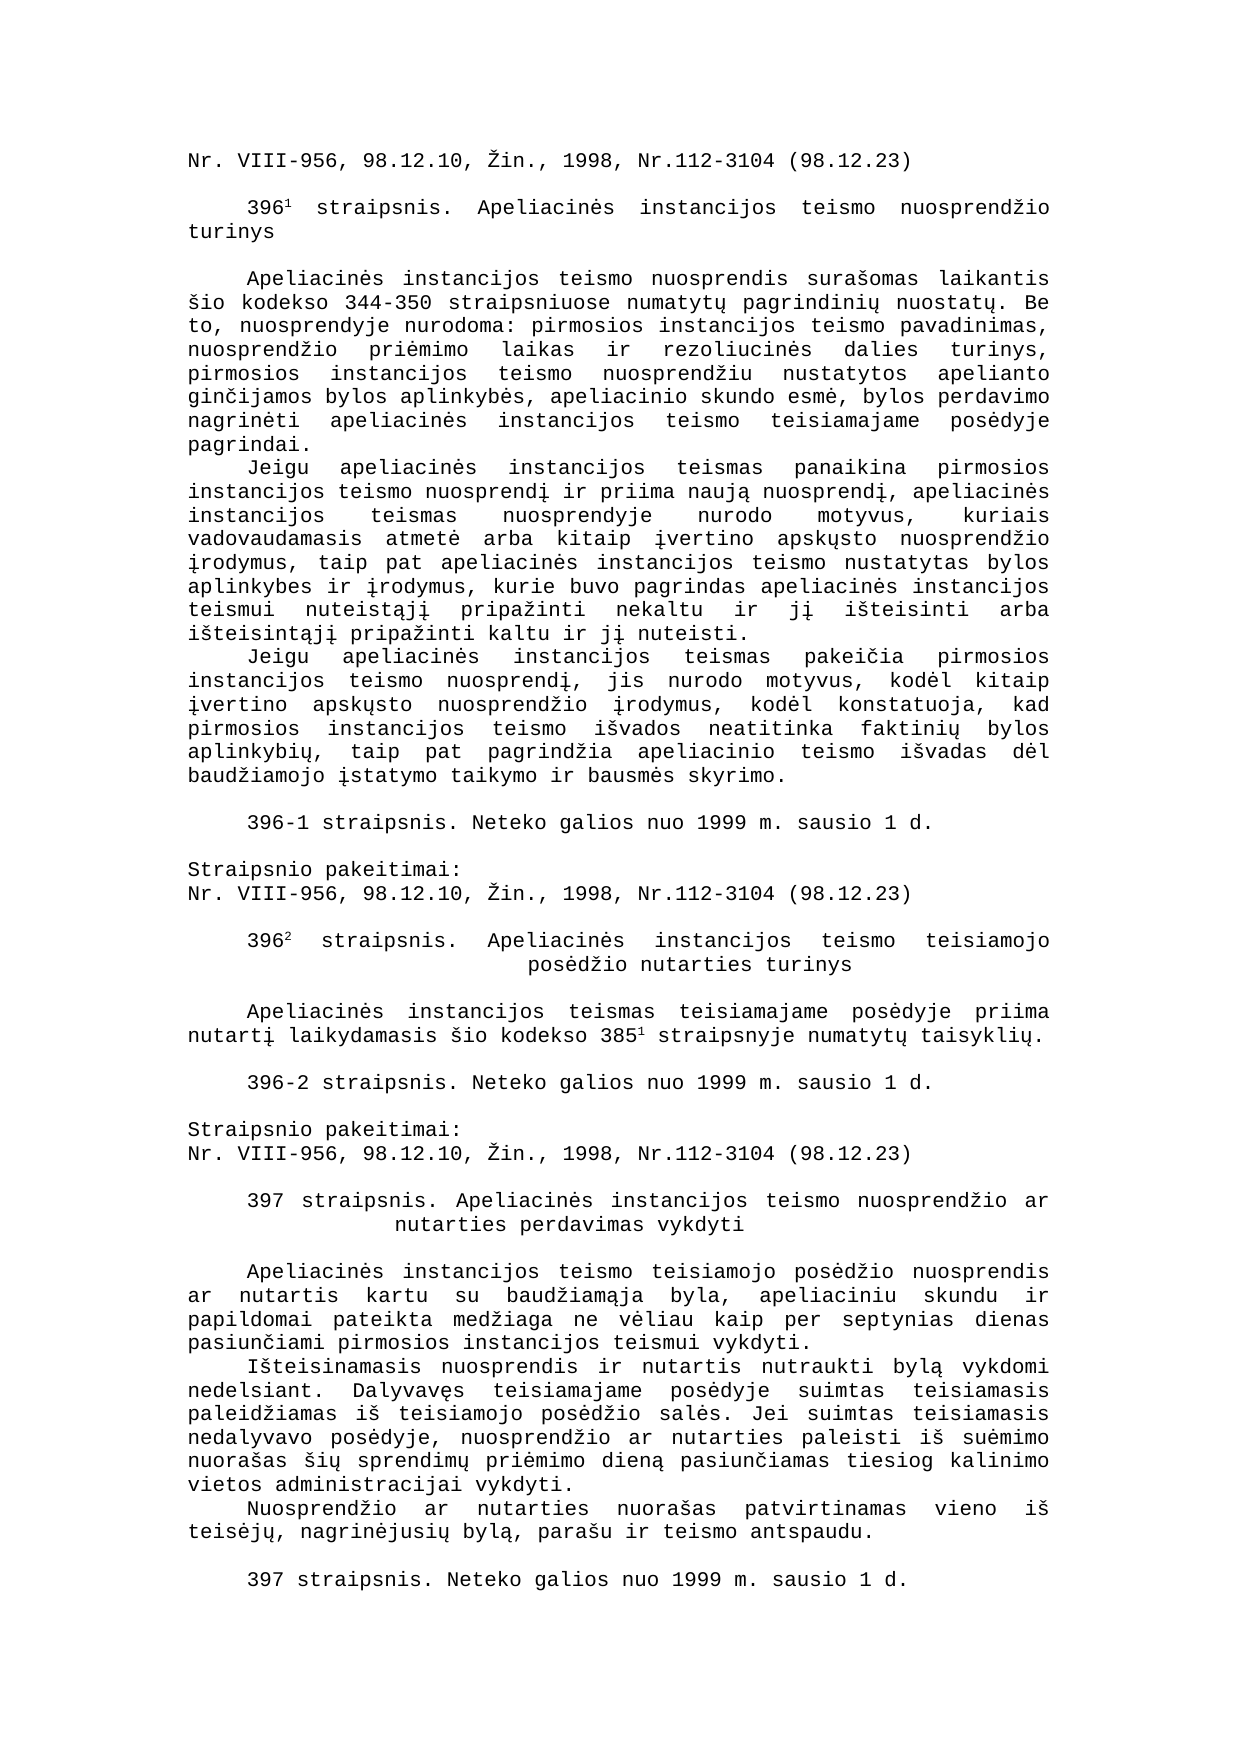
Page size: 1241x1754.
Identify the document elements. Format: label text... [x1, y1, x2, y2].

text Nuosprendžio ar nutarties nuorašas patvirtinamas vieno iš teisėjų, nagrinėjusių bylą, parašu ir teismo antspaudu. [187, 1498, 1050, 1545]
text Nr. VIII-956, 98.12.10, Žin., 1998, Nr.112-3104 (98.12.23) [187, 150, 1050, 174]
text Jeigu apeliacinės instancijos teismas pakeičia pirmosios instancijos teismo nuosprendį, jis nurodo motyvus, kodėl kitaip įvertino apskųsto nuosprendžio įrodymus, kodėl konstatuoja, kad pirmosios instancijos teismo išvados neatitinka faktinių bylos aplinkybių, taip pat pagrindžia apeliacinio teismo išvadas dėl baudžiamojo įstatymo taikymo ir bausmės skyrimo. [187, 647, 1050, 788]
text Išteisinamasis nuosprendis ir nutartis nutraukti bylą vykdomi nedelsiant. Dalyvavęs teisiamajame posėdyje suimtas teisiamasis paleidžiamas iš teisiamojo posėdžio salės. Jei suimtas teisiamasis nedalyvavo posėdyje, nuosprendžio ar nutarties paleisti iš suėmimo nuorašas šių sprendimų priėmimo dieną pasiunčiamas tiesiog kalinimo vietos administracijai vykdyti. [187, 1356, 1050, 1498]
text Apeliacinės instancijos teismas teisiamajame posėdyje priima nutartį laikydamasis šio kodekso 3851 straipsnyje numatytų taisyklių. [187, 1001, 1050, 1048]
text Nr. VIII-956, 98.12.10, Žin., 1998, Nr.112-3104 (98.12.23) [187, 1143, 1050, 1167]
text 396-2 straipsnis. Neteko galios nuo 1999 m. sausio 1 d. [187, 1072, 1050, 1096]
text Apeliacinės instancijos teismo teisiamojo posėdžio nuosprendis ar nutartis kartu su baudžiamąja byla, apeliaciniu skundu ir papildomai pateikta medžiaga ne vėliau kaip per septynias dienas pasiunčiami pirmosios instancijos teismui vykdyti. [187, 1261, 1050, 1356]
text 396-1 straipsnis. Neteko galios nuo 1999 m. sausio 1 d. [187, 812, 1050, 836]
text 397 straipsnis. Neteko galios nuo 1999 m. sausio 1 d. [187, 1569, 1050, 1592]
text 3961 straipsnis. Apeliacinės instancijos teismo nuosprendžio turinys [187, 197, 1050, 244]
text Straipsnio pakeitimai: [187, 1119, 1050, 1143]
text Apeliacinės instancijos teismo nuosprendis surašomas laikantis šio kodekso 344-350 straipsniuose numatytų pagrindinių nuostatų. Be to, nuosprendyje nurodoma: pirmosios instancijos teismo pavadinimas, nuosprendžio priėmimo laikas ir rezoliucinės dalies turinys, pirmosios instancijos teismo nuosprendžiu nustatytos apelianto ginčijamos bylos aplinkybės, apeliacinio skundo esmė, bylos perdavimo nagrinėti apeliacinės instancijos teismo teisiamajame posėdyje pagrindai. [187, 268, 1050, 457]
text 3962 straipsnis. Apeliacinės instancijos teismo teisiamojo posėdžio nutarties turinys [247, 930, 1050, 978]
text Jeigu apeliacinės instancijos teismas panaikina pirmosios instancijos teismo nuosprendį ir priima naują nuosprendį, apeliacinės instancijos teismas nuosprendyje nurodo motyvus, kuriais vadovaudamasis atmetė arba kitaip įvertino apskųsto nuosprendžio įrodymus, taip pat apeliacinės instancijos teismo nustatytas bylos aplinkybes ir įrodymus, kurie buvo pagrindas apeliacinės instancijos teismui nuteistąjį pripažinti nekaltu ir jį išteisinti arba išteisintąjį pripažinti kaltu ir jį nuteisti. [187, 457, 1050, 647]
text 397 straipsnis. Apeliacinės instancijos teismo nuosprendžio ar nutarties perdavimas vykdyti [247, 1190, 1050, 1238]
text Nr. VIII-956, 98.12.10, Žin., 1998, Nr.112-3104 (98.12.23) [187, 883, 1050, 907]
text Straipsnio pakeitimai: [187, 859, 1050, 883]
